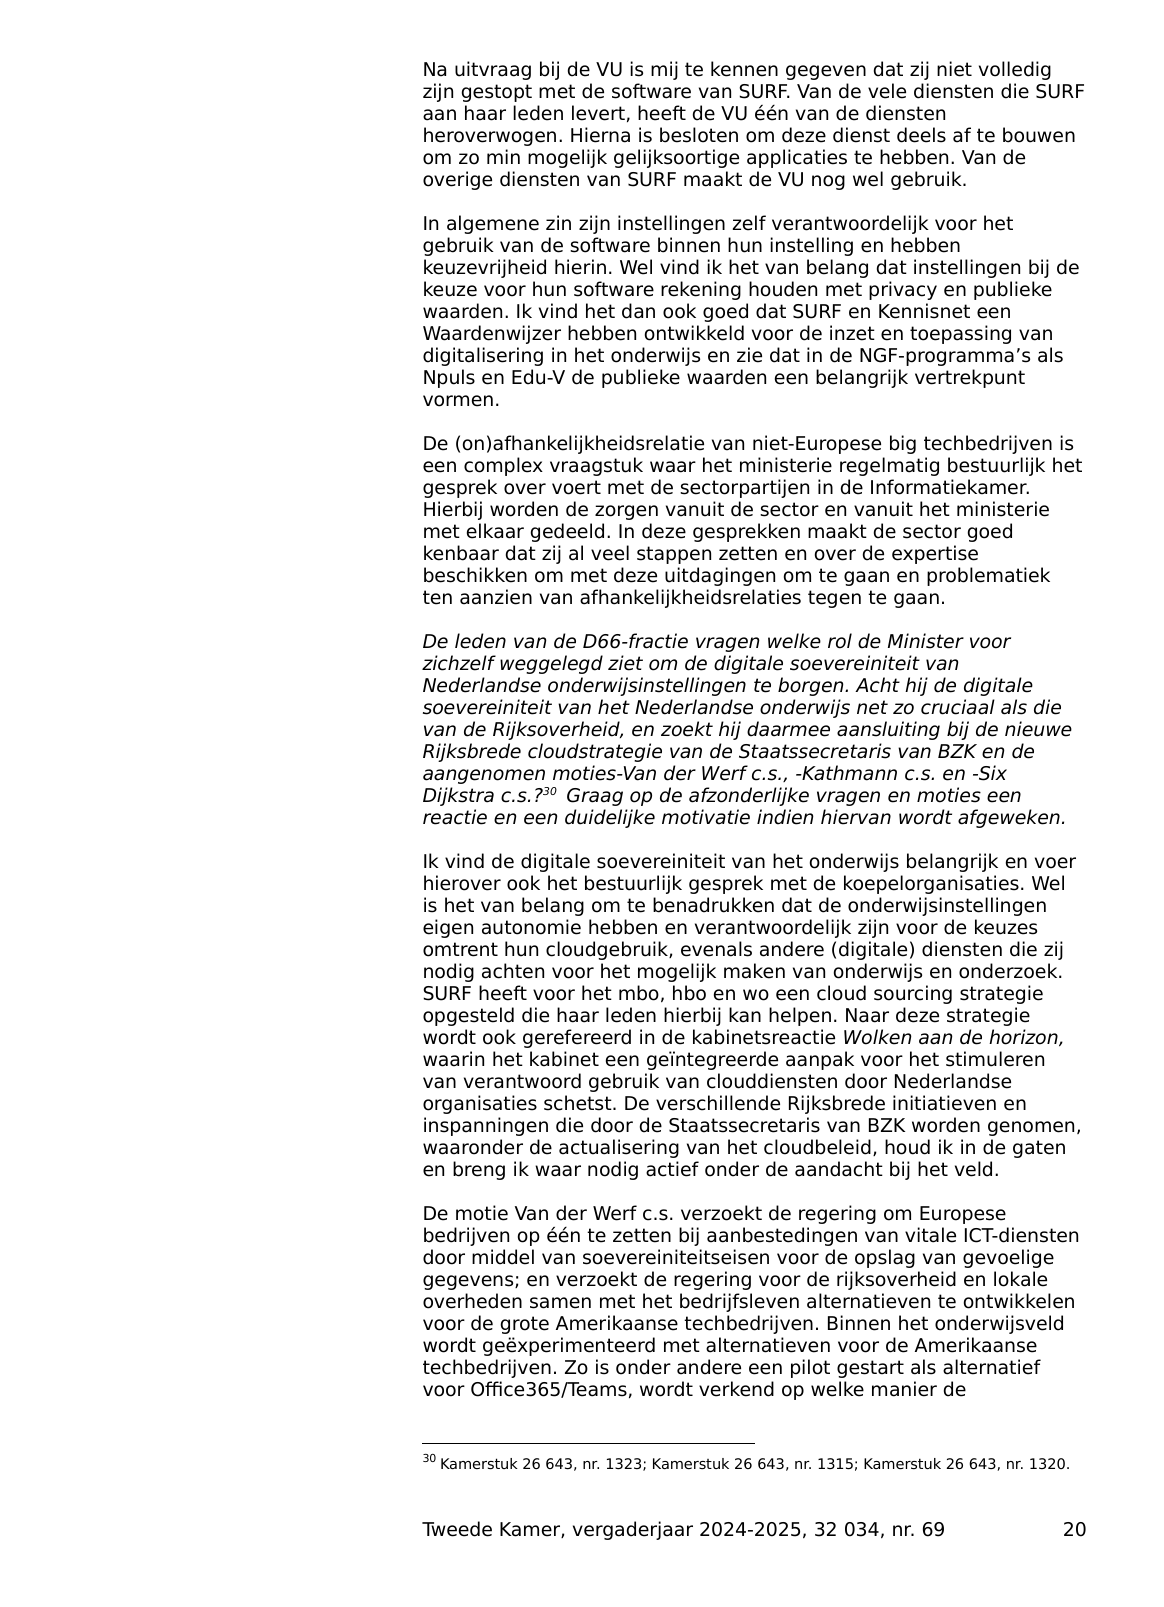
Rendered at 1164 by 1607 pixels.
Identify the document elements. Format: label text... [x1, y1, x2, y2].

text De (on)afhankelijkheidsrelatie van niet-Europese big techbedrijven is een complex vraagstuk waar het ministerie regelmatig bestuurlijk het gesprek over voert met de sectorpartijen in de Informatiekamer. Hierbij worden de zorgen vanuit de sector en vanuit het ministerie met elkaar gedeeld. In deze gesprekken maakt de sector goed kenbaar dat zij al veel stappen zetten en over de expertise beschikken om met deze uitdagingen om te gaan en problematiek ten aanzien van afhankelijkheidsrelaties tegen te gaan. [422, 433, 1087, 609]
text In algemene zin zijn instellingen zelf verantwoordelijk voor het gebruik van de software binnen hun instelling en hebben keuzevrijheid hierin. Wel vind ik het van belang dat instellingen bij de keuze voor hun software rekening houden met privacy en publieke waarden. Ik vind het dan ook goed dat SURF en Kennisnet een Waardenwijzer hebben ontwikkeld voor de inzet en toepassing van digitalisering in het onderwijs en zie dat in de NGF-programma’s als Npuls en Edu-V de publieke waarden een belangrijk vertrekpunt vormen. [422, 213, 1087, 411]
text De motie Van der Werf c.s. verzoekt de regering om Europese bedrijven op één te zetten bij aanbestedingen van vitale ICT-diensten door middel van soevereiniteitseisen voor de opslag van gevoelige gegevens; en verzoekt de regering voor de rijksoverheid en lokale overheden samen met het bedrijfsleven alternatieven te ontwikkelen voor de grote Amerikaanse techbedrijven. Binnen het onderwijsveld wordt geëxperimenteerd met alternatieven voor de Amerikaanse techbedrijven. Zo is onder andere een pilot gestart als alternatief voor Office365/Teams, wordt verkend op welke manier de [422, 1203, 1087, 1401]
text Na uitvraag bij de VU is mij te kennen gegeven dat zij niet volledig zijn gestopt met de software van SURF. Van de vele diensten die SURF aan haar leden levert, heeft de VU één van de diensten heroverwogen. Hierna is besloten om deze dienst deels af te bouwen om zo min mogelijk gelijksoortige applicaties te hebben. Van de overige diensten van SURF maakt de VU nog wel gebruik. [422, 59, 1087, 191]
text De leden van de D66-fractie vragen welke rol de Minister voor zichzelf weggelegd ziet om de digitale soevereiniteit van Nederlandse onderwijsinstellingen te borgen. Acht hij de digitale soevereiniteit van het Nederlandse onderwijs net zo cruciaal als die van de Rijksoverheid, en zoekt hij daarmee aansluiting bij de nieuwe Rijksbrede cloudstrategie van de Staatssecretaris van BZK en de aangenomen moties-Van der Werf c.s., -Kathmann c.s. en -Six Dijkstra c.s.? Graag op de afzonderlijke vragen en moties een reactie en een duidelijke motivatie indien hiervan wordt afgeweken. [422, 631, 1087, 829]
text Ik vind de digitale soevereiniteit van het onderwijs belangrijk en voer hierover ook het bestuurlijk gesprek met de koepelorganisaties. Wel is het van belang om te benadrukken dat de onderwijsinstellingen eigen autonomie hebben en verantwoordelijk zijn voor de keuzes omtrent hun cloudgebruik, evenals andere (digitale) diensten die zij nodig achten voor het mogelijk maken van onderwijs en onderzoek. SURF heeft voor het mbo, hbo en wo een cloud sourcing strategie opgesteld die haar leden hierbij kan helpen. Naar deze strategie wordt ook gerefereerd in de kabinetsreactie Wolken aan de horizon, waarin het kabinet een geïntegreerde aanpak voor het stimuleren van verantwoord gebruik van clouddiensten door Nederlandse organisaties schetst. De verschillende Rijksbrede initiatieven en inspanningen die door de Staatssecretaris van BZK worden genomen, waaronder de actualisering van het cloudbeleid, houd ik in de gaten en breng ik waar nodig actief onder de aandacht bij het veld. [422, 851, 1087, 1181]
text Kamerstuk 26 643, nr. 1323; Kamerstuk 26 643, nr. 1315; Kamerstuk 26 643, nr. 1320. [422, 1452, 1087, 1474]
